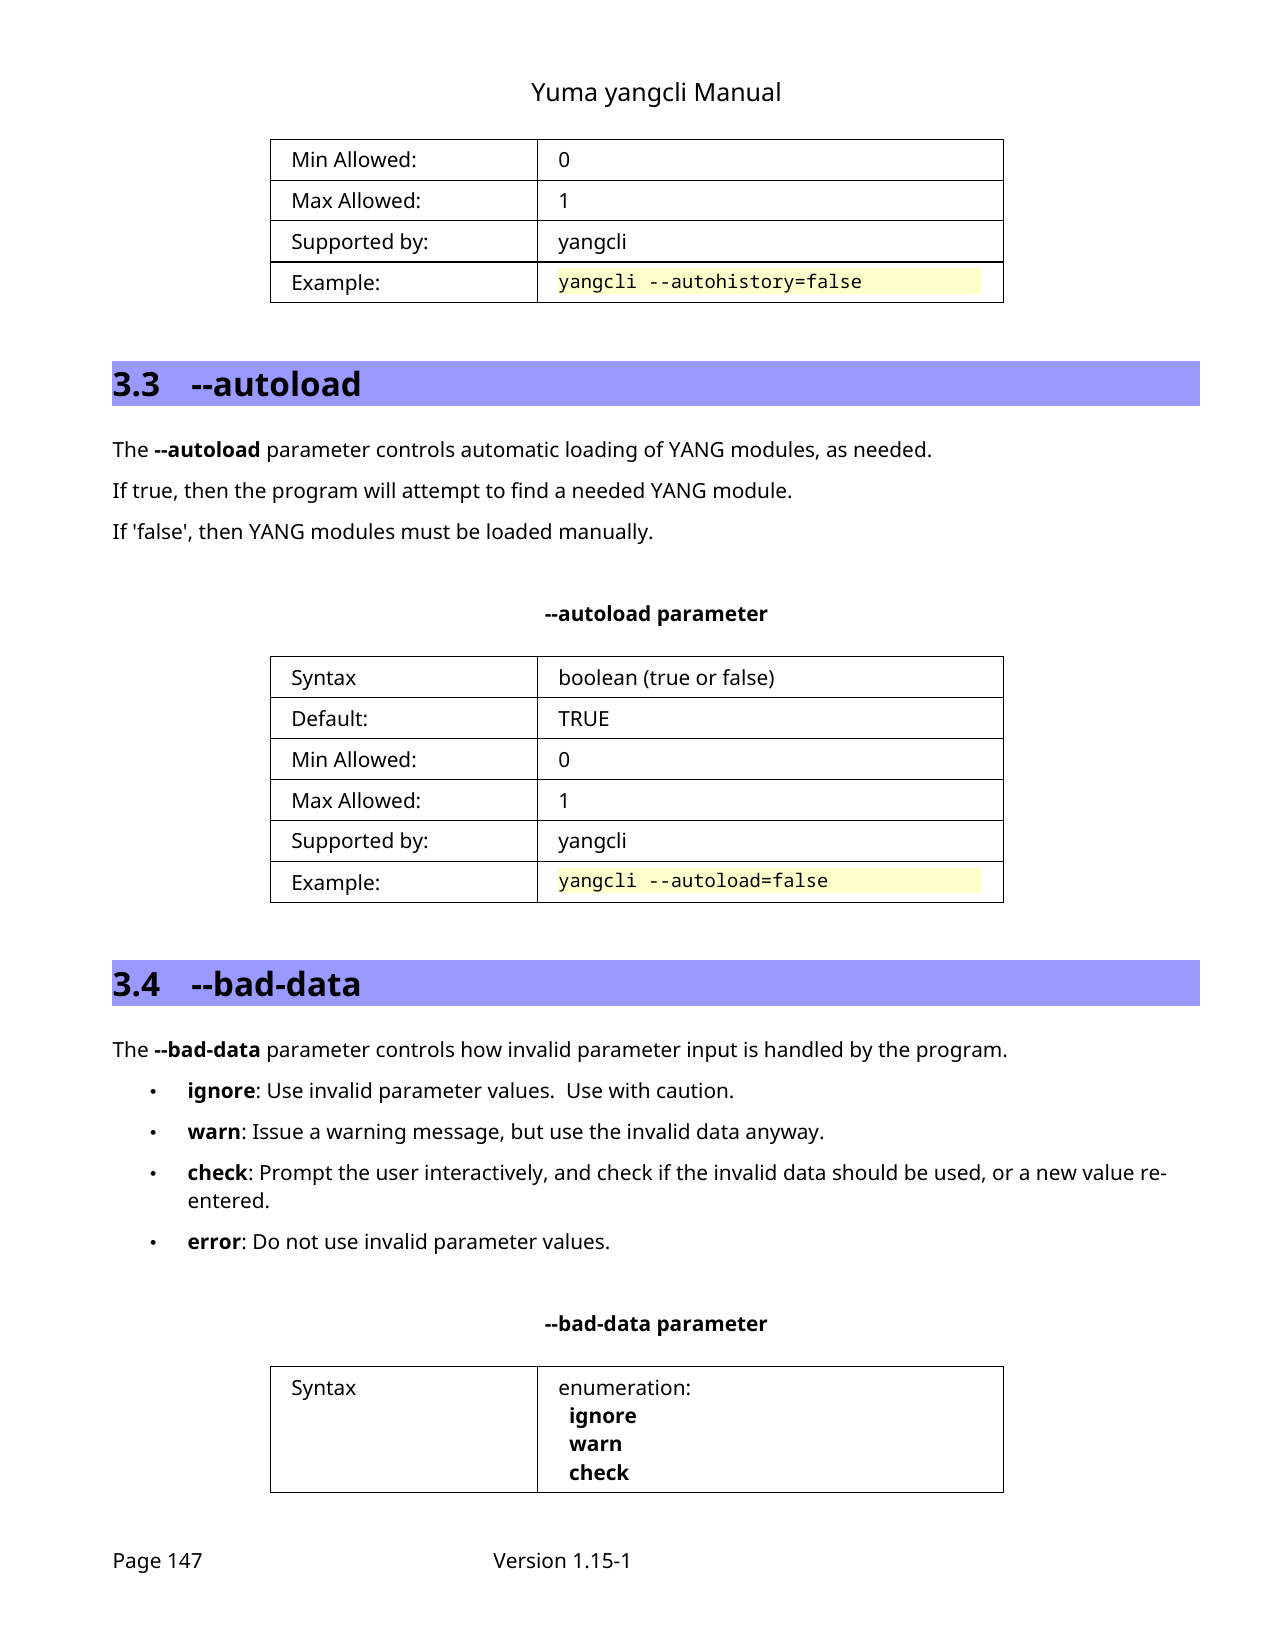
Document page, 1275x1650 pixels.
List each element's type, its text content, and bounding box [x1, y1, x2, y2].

subtitle --autoload [112, 361, 1200, 406]
subtitle --autoload parameter [127, 599, 1185, 628]
text The --autoload parameter controls automatic loading of YANG modules, as needed. [112, 436, 1200, 464]
list error: Do not use invalid parameter values. [150, 1227, 1200, 1256]
list ignore: Use invalid parameter values. Use with caution. [150, 1076, 1200, 1104]
table_cell Max Allowed: [271, 780, 537, 820]
table_cell TRUE [538, 698, 1003, 738]
table_cell Min Allowed: [271, 739, 537, 779]
table_cell 1 [538, 780, 1003, 820]
table_header Syntax [271, 1367, 537, 1492]
table_cell 0 [538, 739, 1003, 779]
table_header boolean (true or false) [538, 657, 1003, 697]
table_cell Example: [271, 862, 537, 902]
table_cell yangcli --autoload=false [538, 862, 1003, 902]
subtitle --bad-data parameter [127, 1309, 1185, 1337]
table_cell Max Allowed: [271, 181, 537, 220]
list warn: Issue a warning message, but use the invalid data anyway. [150, 1117, 1200, 1145]
subtitle --bad-data [112, 960, 1200, 1006]
table_header enumeration: ignore warn check [538, 1367, 1003, 1492]
table_cell 0 [538, 140, 1003, 179]
text If true, then the program will attempt to find a needed YANG module. [112, 476, 1200, 505]
text The --bad-data parameter controls how invalid parameter input is handled by the program. [112, 1035, 1200, 1063]
table_cell 1 [538, 181, 1003, 220]
table_cell Supported by: [271, 221, 537, 261]
table_cell Default: [271, 698, 537, 738]
table_cell yangcli [538, 221, 1003, 261]
table_cell yangcli --autohistory=false [538, 263, 1003, 302]
table_cell yangcli [538, 821, 1003, 861]
table_header Syntax [271, 657, 537, 697]
list check: Prompt the user interactively, and check if the invalid data should be used, or a new value re-entered. [150, 1158, 1200, 1215]
table_cell Min Allowed: [271, 140, 537, 179]
table_cell Example: [271, 263, 537, 302]
table_cell Supported by: [271, 821, 537, 861]
text If 'false', then YANG modules must be loaded manually. [112, 517, 1200, 546]
